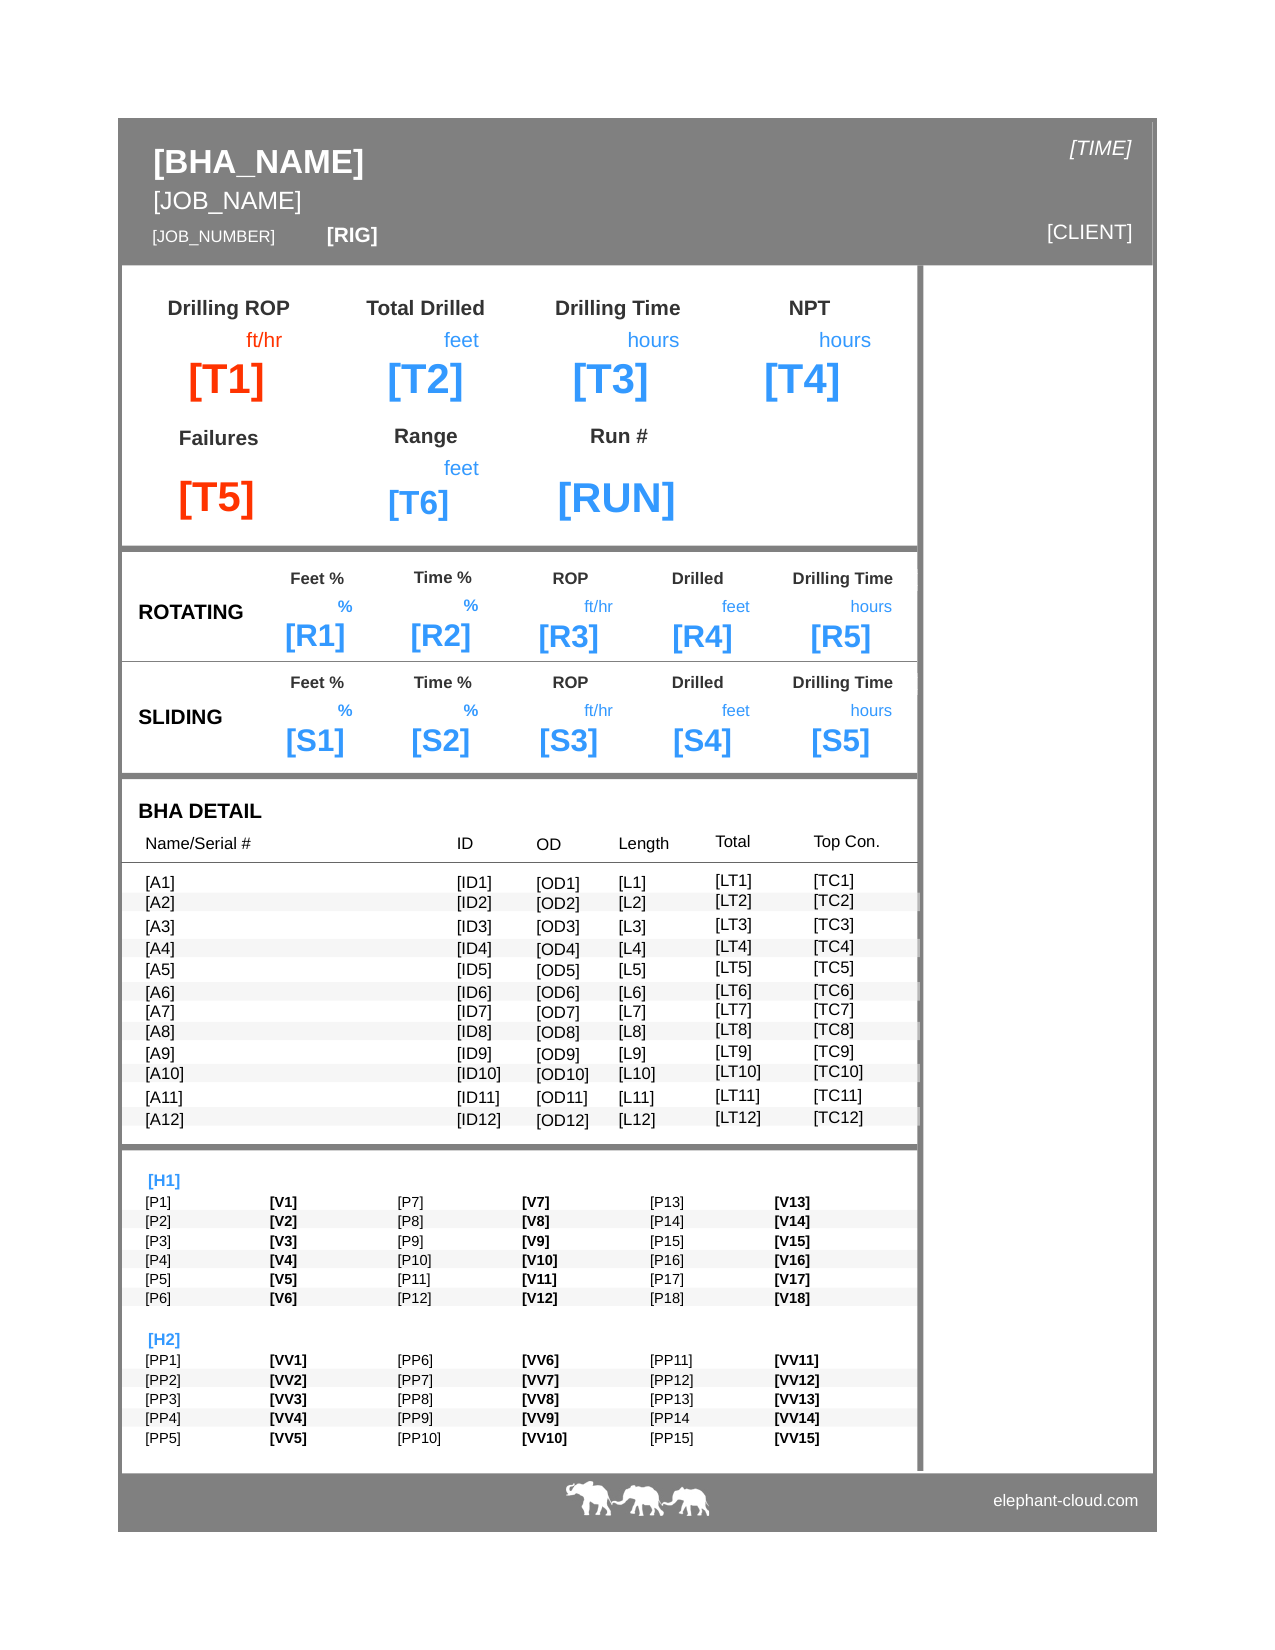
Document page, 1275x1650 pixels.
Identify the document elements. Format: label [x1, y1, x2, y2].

picture [245, 701, 916, 762]
picture [566, 1481, 710, 1516]
picture [243, 673, 762, 695]
picture [245, 596, 916, 658]
picture [243, 568, 762, 591]
picture [934, 273, 1142, 1466]
picture [768, 673, 918, 695]
picture [768, 569, 918, 591]
